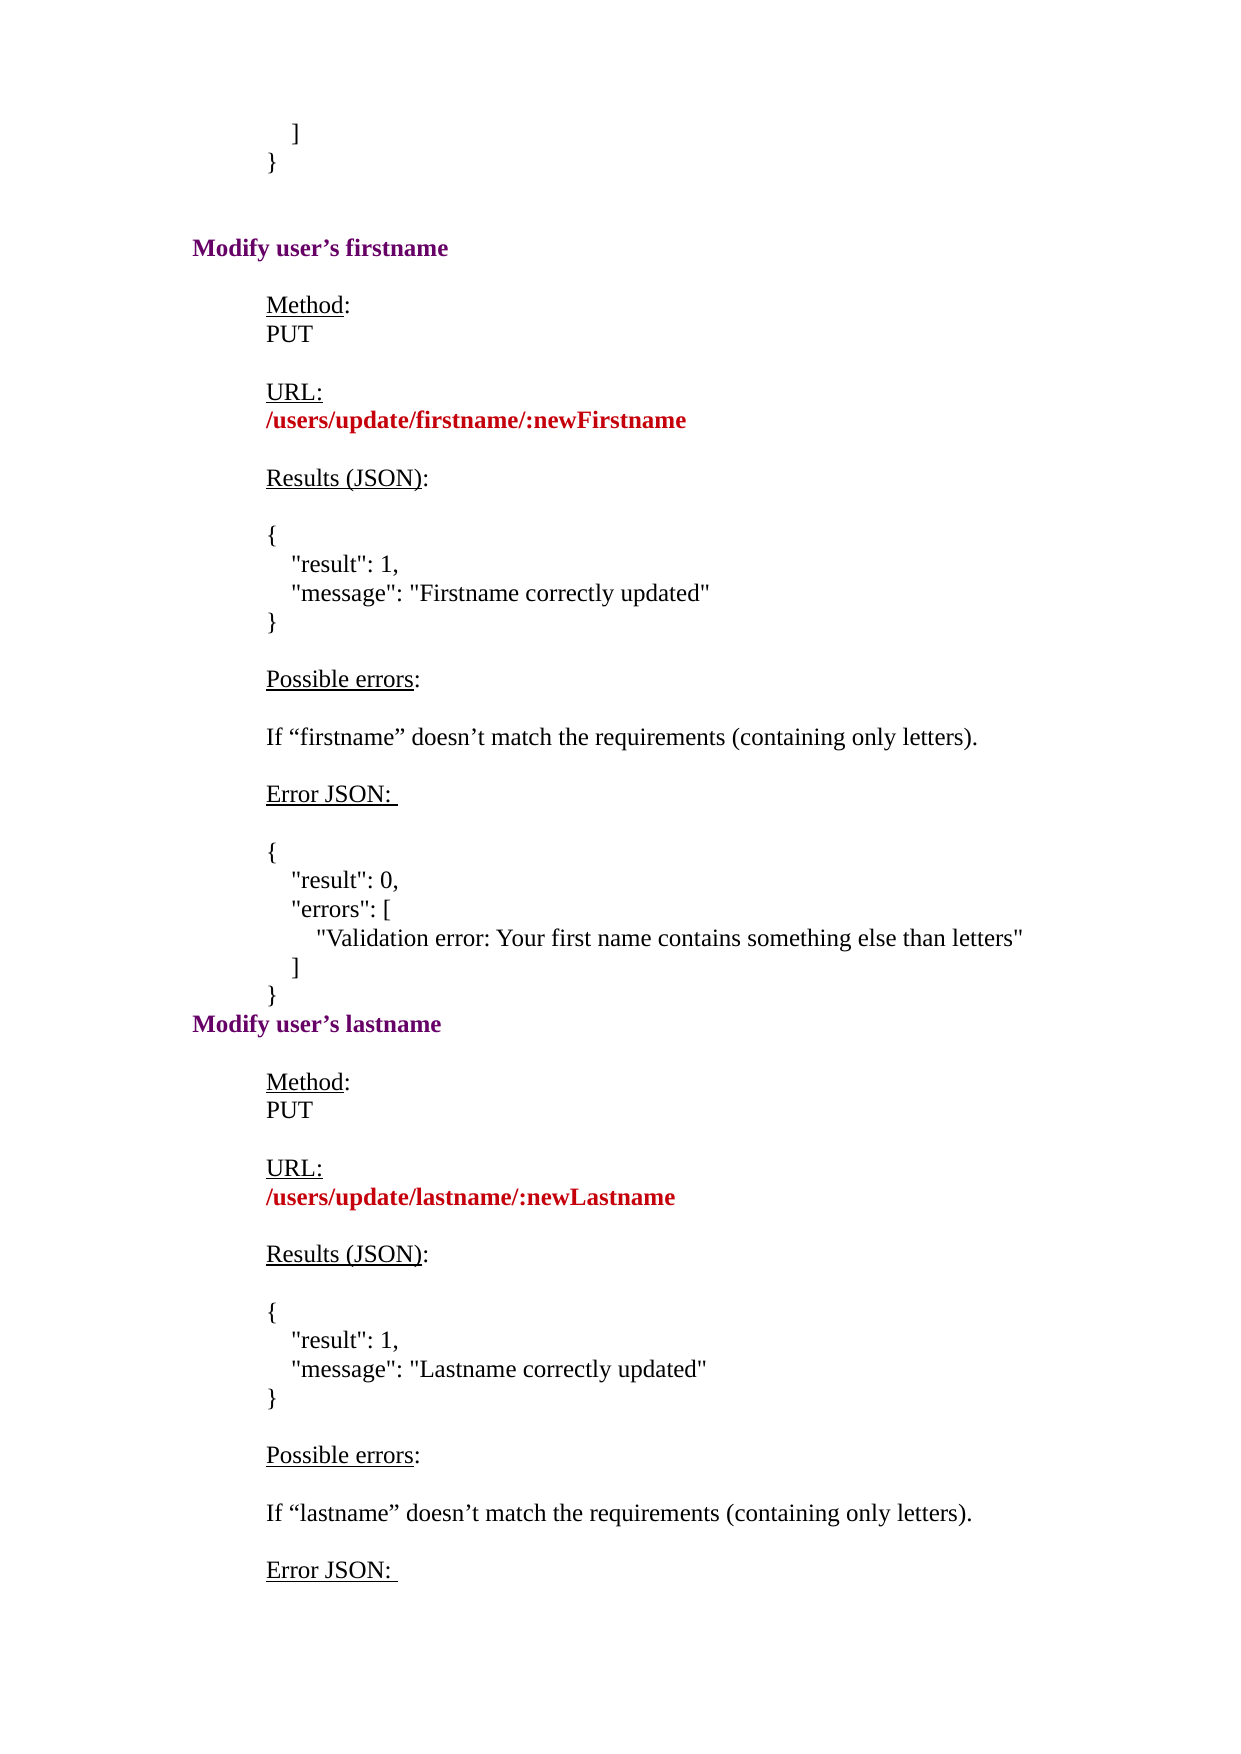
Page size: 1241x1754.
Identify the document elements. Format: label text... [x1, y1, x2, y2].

text } [192, 1383, 1122, 1412]
text Modify user’s firstname [118, 233, 1122, 262]
text "result": 1, [192, 1326, 1122, 1354]
text URL: [192, 377, 1122, 406]
text URL: [192, 1153, 1122, 1182]
text "message": "Lastname correctly updated" [192, 1354, 1122, 1383]
text } [192, 607, 1122, 636]
text PUT [192, 319, 1122, 348]
text { [192, 1297, 1122, 1326]
text /users/update/lastname/:newLastname [118, 1182, 1122, 1211]
text ] [192, 118, 1122, 147]
text Results (JSON): [192, 1239, 1122, 1268]
text Method: [192, 1067, 1122, 1096]
text { [192, 837, 1122, 866]
text PUT [192, 1096, 1122, 1124]
text Error JSON: [192, 1556, 1122, 1584]
text If “lastname” doesn’t match the requirements (containing only letters). [192, 1498, 1122, 1527]
text { [192, 521, 1122, 549]
text Error JSON: [192, 779, 1122, 808]
text "errors": [ [192, 894, 1122, 923]
text Possible errors: [192, 664, 1122, 693]
text Results (JSON): [192, 463, 1122, 492]
text } [192, 981, 1122, 1009]
text } [192, 147, 1122, 176]
text /users/update/firstname/:newFirstname [118, 406, 1122, 434]
text ] [192, 952, 1122, 981]
text "Validation error: Your first name contains something else than letters" [192, 923, 1122, 952]
text "message": "Firstname correctly updated" [192, 578, 1122, 607]
text "result": 1, [192, 549, 1122, 578]
text Possible errors: [192, 1441, 1122, 1469]
text "result": 0, [192, 866, 1122, 894]
text Method: [192, 291, 1122, 319]
text Modify user’s lastname [118, 1009, 1122, 1038]
text If “firstname” doesn’t match the requirements (containing only letters). [192, 722, 1122, 751]
